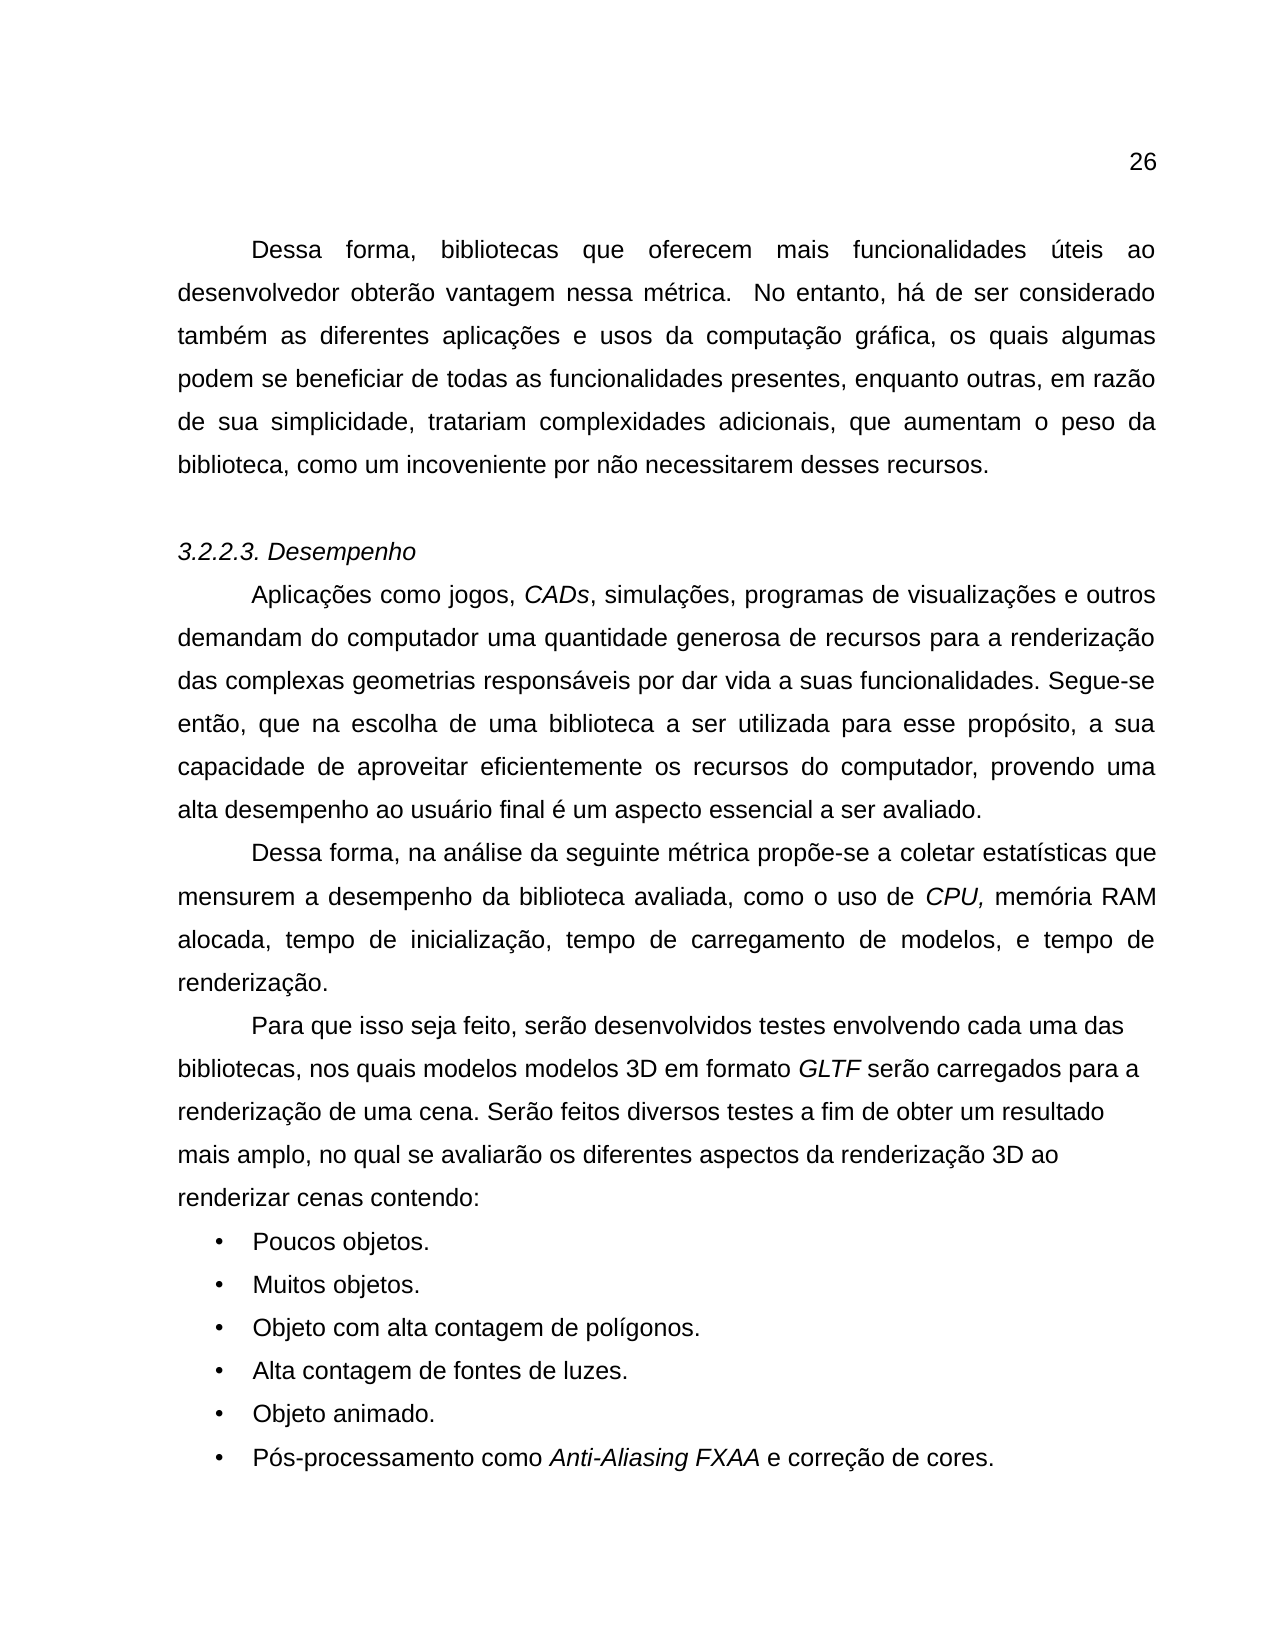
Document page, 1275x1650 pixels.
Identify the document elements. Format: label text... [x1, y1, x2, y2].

list Objeto animado. [215, 1399, 1157, 1428]
list Objeto com alta contagem de polígonos. [215, 1313, 1157, 1342]
text Para que isso seja feito, serão desenvolvidos testes envolvendo cada uma das bibliotecas, nos quais modelos modelos 3D em formato GLTF serão carregados para a renderização de uma cena. Serão feitos diversos testes a fim de obter um resultado mais amplo, no qual se avaliarão os diferentes aspectos da renderização 3D ao renderizar cenas contendo: [177, 1011, 1157, 1212]
list Muitos objetos. [215, 1270, 1157, 1299]
text Dessa forma, bibliotecas que oferecem mais funcionalidades úteis ao desenvolvedor obterão vantagem nessa métrica. No entanto, há de ser considerado também as diferentes aplicações e usos da computação gráfica, os quais algumas podem se beneficiar de todas as funcionalidades presentes, enquanto outras, em razão de sua simplicidade, tratariam complexidades adicionais, que aumentam o peso da biblioteca, como um incoveniente por não necessitarem desses recursos. [177, 235, 1157, 479]
list Poucos objetos. [215, 1227, 1157, 1255]
text Aplicações como jogos, CADs, simulações, programas de visualizações e outros demandam do computador uma quantidade generosa de recursos para a renderização das complexas geometrias responsáveis por dar vida a suas funcionalidades. Segue-se então, que na escolha de uma biblioteca a ser utilizada para esse propósito, a sua capacidade de aproveitar eficientemente os recursos do computador, provendo uma alta desempenho ao usuário final é um aspecto essencial a ser avaliado. [177, 580, 1157, 824]
text Dessa forma, na análise da seguinte métrica propõe-se a coletar estatísticas que mensurem a desempenho da biblioteca avaliada, como o uso de CPU, memória RAM alocada, tempo de inicialização, tempo de carregamento de modelos, e tempo de renderização. [177, 838, 1157, 997]
subtitle 3.2.2.3. Desempenho [177, 537, 1157, 565]
list Pós-processamento como Anti-Aliasing FXAA e correção de cores. [215, 1443, 1157, 1472]
list Alta contagem de fontes de luzes. [215, 1356, 1157, 1385]
